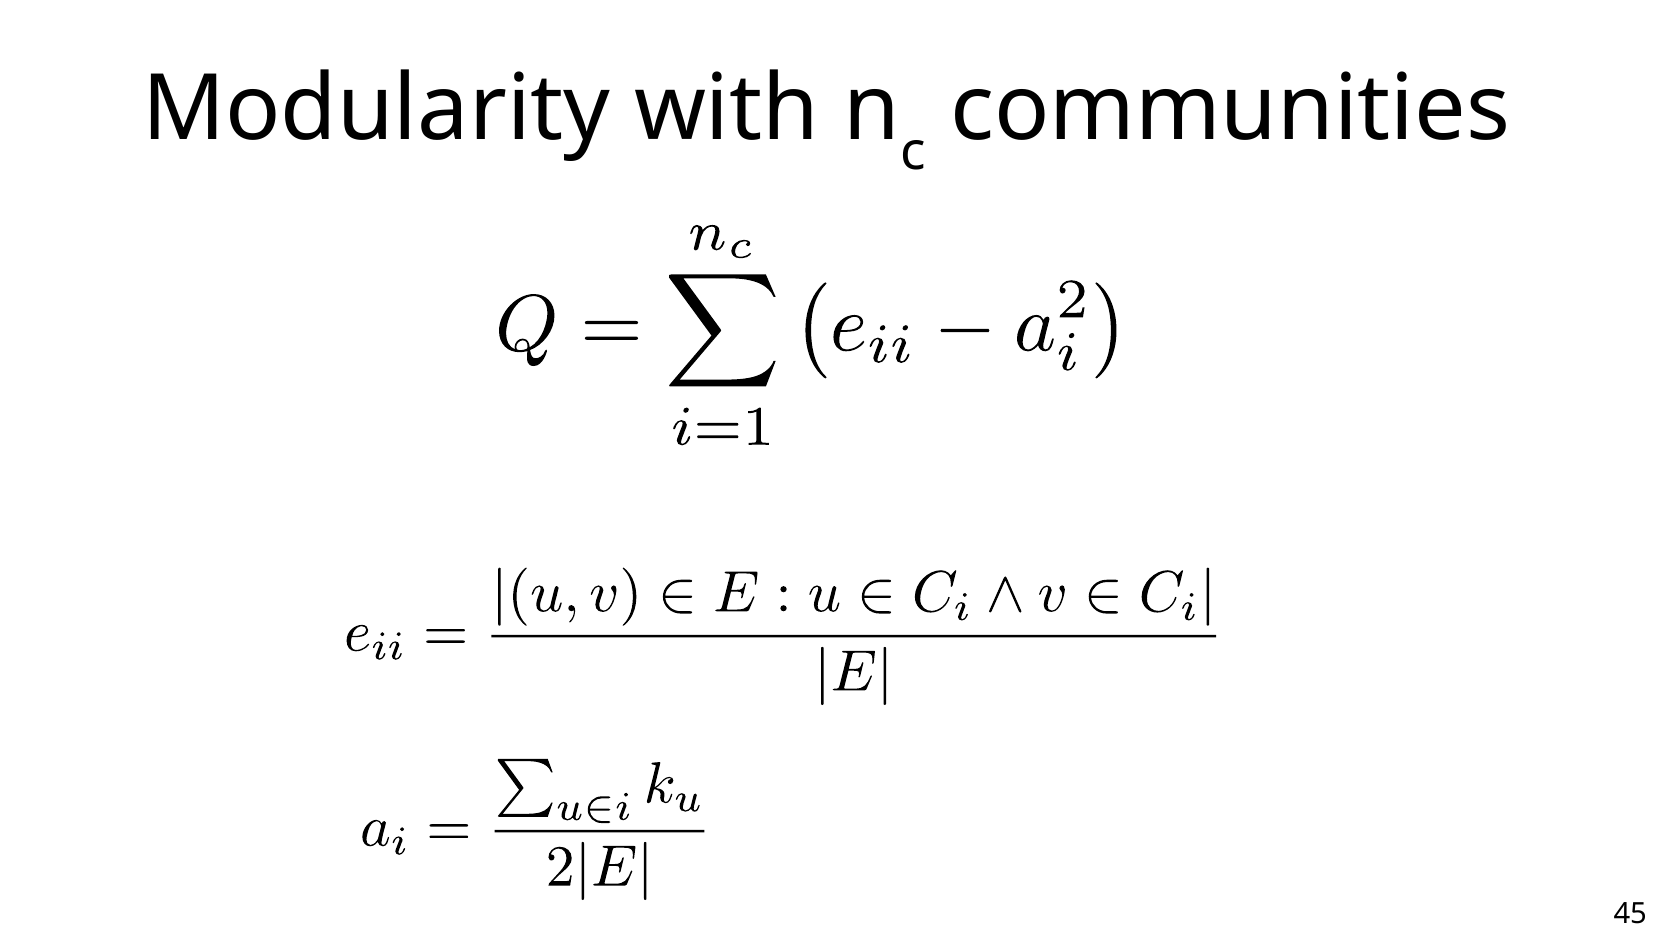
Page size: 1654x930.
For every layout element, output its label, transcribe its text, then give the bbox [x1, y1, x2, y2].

text_box [495, 224, 1129, 446]
text_box [360, 758, 705, 901]
title Modularity with nc communities [82, 1, 1571, 225]
text_box [343, 567, 1217, 706]
